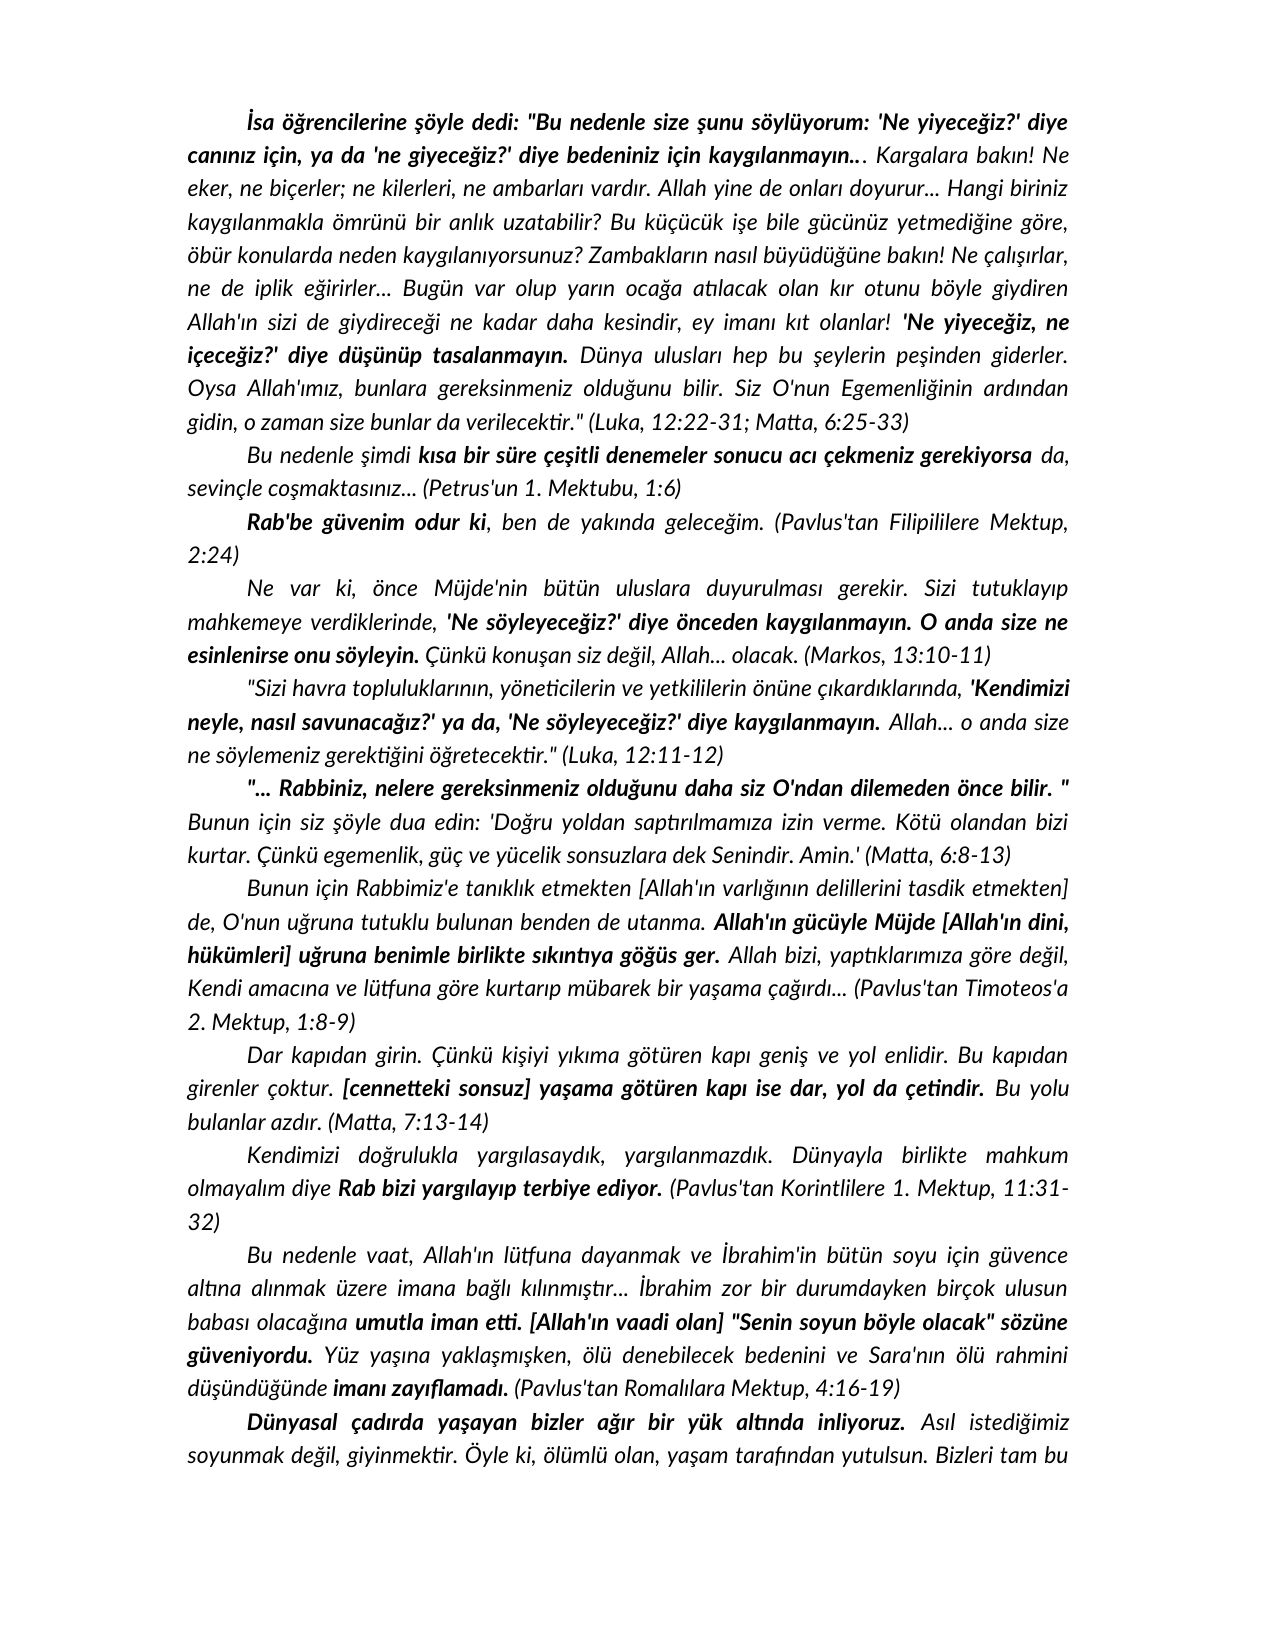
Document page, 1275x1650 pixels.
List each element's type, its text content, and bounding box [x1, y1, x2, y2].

text Bunun için Rabbimiz'e tanıklık etmekten [Allah'ın varlığının delillerini tasdik etmekten] de, O'nun uğruna tutuklu bulunan benden de utanma. Allah'ın gücüyle Müjde [Allah'ın dini, hükümleri] uğruna benimle birlikte sıkıntıya göğüs ger. Allah bizi, yaptıklarımıza göre değil, Kendi amacına ve lütfuna göre kurtarıp mübarek bir yaşama çağırdı... (Pavlus'tan Timoteos'a 2. Mektup, 1:8-9) [187, 870, 1070, 1037]
text Rab'be güvenim odur ki, ben de yakında geleceğim. (Pavlus'tan Filipililere Mektup, 2:24) [187, 503, 1070, 570]
text Ne var ki, önce Müjde'nin bütün uluslara duyurulması gerekir. Sizi tutuklayıp mahkemeye verdiklerinde, 'Ne söyleyeceğiz?' diye önceden kaygılanmayın. O anda size ne esinlenirse onu söyleyin. Çünkü konuşan siz değil, Allah... olacak. (Markos, 13:10-11) [187, 570, 1070, 670]
text Kendimizi doğrulukla yargılasaydık, yargılanmazdık. Dünyayla birlikte mahkum olmayalım diye Rab bizi yargılayıp terbiye ediyor. (Pavlus'tan Korintlilere 1. Mektup, 11:31-32) [187, 1137, 1070, 1237]
text İsa öğrencilerine şöyle dedi: "Bu nedenle size şunu söylüyorum: 'Ne yiyeceğiz?' diye canınız için, ya da 'ne giyeceğiz?' diye bedeniniz için kaygılanmayın... Kargalara bakın! Ne eker, ne biçerler; ne kilerleri, ne ambarları vardır. Allah yine de onları doyurur... Hangi biriniz kaygılanmakla ömrünü bir anlık uzatabilir? Bu küçücük işe bile gücünüz yetmediğine göre, öbür konularda neden kaygılanıyorsunuz? Zambakların nasıl büyüdüğüne bakın! Ne çalışırlar, ne de iplik eğirirler... Bugün var olup yarın ocağa atılacak olan kır otunu böyle giydiren Allah'ın sizi de giydireceği ne kadar daha kesindir, ey imanı kıt olanlar! 'Ne yiyeceğiz, ne içeceğiz?' diye düşünüp tasalanmayın. Dünya ulusları hep bu şeylerin peşinden giderler. Oysa Allah'ımız, bunlara gereksinmeniz olduğunu bilir. Siz O'nun Egemenliğinin ardından gidin, o zaman size bunlar da verilecektir." (Luka, 12:22-31; Matta, 6:25-33) [187, 103, 1070, 437]
text Bu nedenle şimdi kısa bir süre çeşitli denemeler sonucu acı çekmeniz gerekiyorsa da, sevinçle coşmaktasınız... (Petrus'un 1. Mektubu, 1:6) [187, 437, 1070, 503]
text Dar kapıdan girin. Çünkü kişiyi yıkıma götüren kapı geniş ve yol enlidir. Bu kapıdan girenler çoktur. [cennetteki sonsuz] yaşama götüren kapı ise dar, yol da çetindir. Bu yolu bulanlar azdır. (Matta, 7:13-14) [187, 1037, 1070, 1137]
text "... Rabbiniz, nelere gereksinmeniz olduğunu daha siz O'ndan dilemeden önce bilir. " Bunun için siz şöyle dua edin: 'Doğru yoldan saptırılmamıza izin verme. Kötü olandan bizi kurtar. Çünkü egemenlik, güç ve yücelik sonsuzlara dek Senindir. Amin.' (Matta, 6:8-13) [187, 770, 1070, 870]
text Bu nedenle vaat, Allah'ın lütfuna dayanmak ve İbrahim'in bütün soyu için güvence altına alınmak üzere imana bağlı kılınmıştır... İbrahim zor bir durumdayken birçok ulusun babası olacağına umutla iman etti. [Allah'ın vaadi olan] "Senin soyun böyle olacak" sözüne güveniyordu. Yüz yaşına yaklaşmışken, ölü denebilecek bedenini ve Sara'nın ölü rahmini düşündüğünde imanı zayıflamadı. (Pavlus'tan Romalılara Mektup, 4:16-19) [187, 1237, 1070, 1403]
text "Sizi havra topluluklarının, yöneticilerin ve yetkililerin önüne çıkardıklarında, 'Kendimizi neyle, nasıl savunacağız?' ya da, 'Ne söyleyeceğiz?' diye kaygılanmayın. Allah... o anda size ne söylemeniz gerektiğini öğretecektir." (Luka, 12:11-12) [187, 670, 1070, 770]
text Dünyasal çadırda yaşayan bizler ağır bir yük altında inliyoruz. Asıl istediğimiz soyunmak değil, giyinmektir. Öyle ki, ölümlü olan, yaşam tarafından yutulsun. Bizleri tam bu [187, 1403, 1070, 1470]
